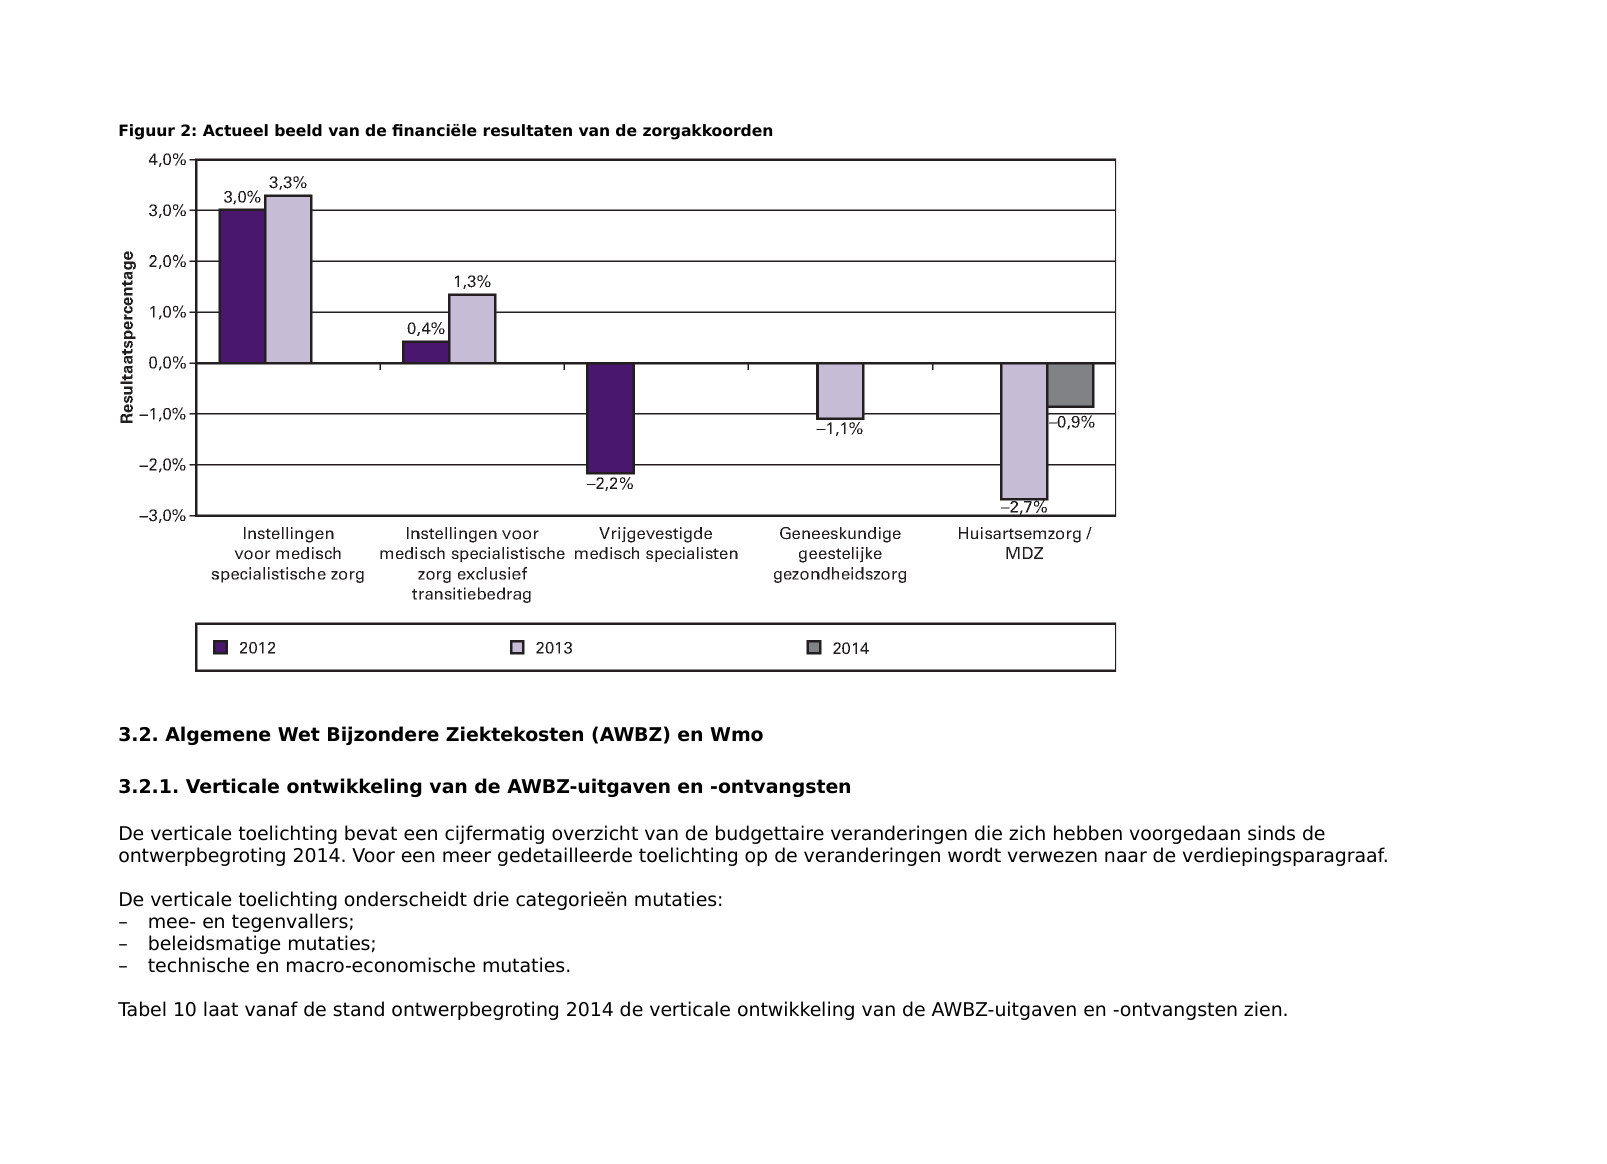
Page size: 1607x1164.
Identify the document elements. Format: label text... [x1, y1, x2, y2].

text – mee- en tegenvallers; [118, 911, 1488, 933]
text – technische en macro-economische mutaties. [118, 954, 1488, 977]
picture [118, 151, 1117, 672]
text Tabel 10 laat vanaf de stand ontwerpbegroting 2014 de verticale ontwikkeling van de AWBZ-uitgaven en -ontvangsten zien. [118, 999, 1488, 1021]
subtitle 3.2.1. Verticale ontwikkeling van de AWBZ-uitgaven en -ontvangsten [118, 776, 1488, 797]
text De verticale toelichting onderscheidt drie categorieën mutaties: [118, 889, 1488, 911]
subtitle 3.2. Algemene Wet Bijzondere Ziektekosten (AWBZ) en Wmo [118, 723, 1488, 746]
text – beleidsmatige mutaties; [118, 933, 1488, 954]
text De verticale toelichting bevat een cijfermatig overzicht van de budgettaire veranderingen die zich hebben voorgedaan sinds de ontwerpbegroting 2014. Voor een meer gedetailleerde toelichting op de veranderingen wordt verwezen naar de verdiepingsparagraaf. [118, 822, 1488, 866]
text Figuur 2: Actueel beeld van de financiële resultaten van de zorgakkoorden [118, 122, 1116, 140]
